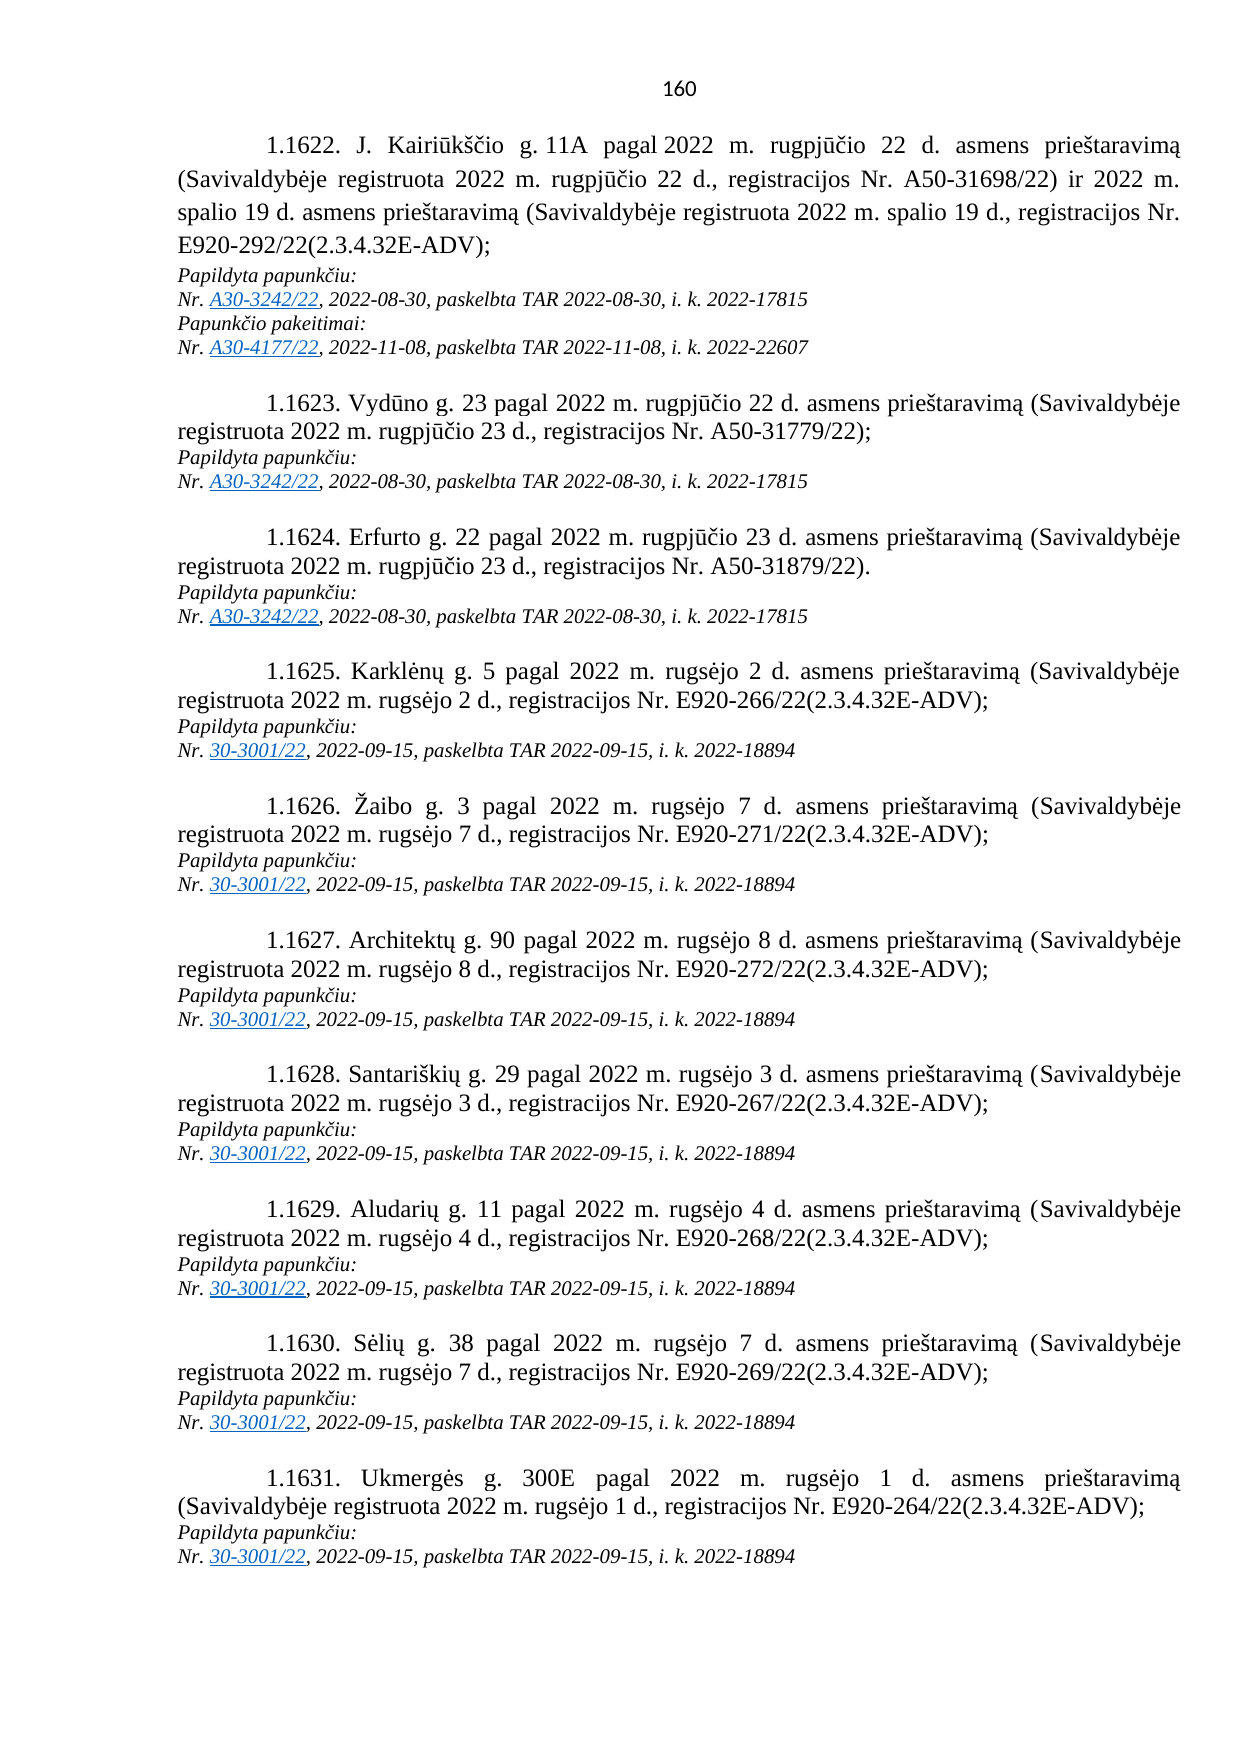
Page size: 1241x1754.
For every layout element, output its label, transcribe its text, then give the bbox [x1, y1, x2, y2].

text Nr. 30-3001/22, 2022-09-15, paskelbta TAR 2022-09-15, i. k. 2022-18894 [177, 1410, 1181, 1434]
text 1.1626. Žaibo g. 3 pagal 2022 m. rugsėjo 7 d. asmens prieštaravimą (Savivaldybėje registruota 2022 m. rugsėjo 7 d., registracijos Nr. E920-271/22(2.3.4.32E-ADV); [177, 791, 1181, 848]
text Papildyta papunkčiu: [177, 983, 1181, 1007]
text Nr. 30-3001/22, 2022-09-15, paskelbta TAR 2022-09-15, i. k. 2022-18894 [177, 872, 1181, 896]
text Papildyta papunkčiu: [177, 445, 1181, 469]
text Papildyta papunkčiu: [177, 848, 1181, 872]
text Papildyta papunkčiu: [177, 1520, 1181, 1544]
text Papunkčio pakeitimai: [177, 311, 1181, 335]
text Papildyta papunkčiu: [177, 1251, 1181, 1276]
text 1.1627. Architektų g. 90 pagal 2022 m. rugsėjo 8 d. asmens prieštaravimą (Savivaldybėje registruota 2022 m. rugsėjo 8 d., registracijos Nr. E920-272/22(2.3.4.32E-ADV); [177, 925, 1181, 983]
text 1.1630. Sėlių g. 38 pagal 2022 m. rugsėjo 7 d. asmens prieštaravimą (Savivaldybėje registruota 2022 m. rugsėjo 7 d., registracijos Nr. E920-269/22(2.3.4.32E-ADV); [177, 1328, 1181, 1386]
text Nr. 30-3001/22, 2022-09-15, paskelbta TAR 2022-09-15, i. k. 2022-18894 [177, 1276, 1181, 1299]
text Papildyta papunkčiu: [177, 263, 1181, 287]
text 1.1625. Karklėnų g. 5 pagal 2022 m. rugsėjo 2 d. asmens prieštaravimą (Savivaldybėje registruota 2022 m. rugsėjo 2 d., registracijos Nr. E920-266/22(2.3.4.32E-ADV); [177, 656, 1181, 714]
text Nr. 30-3001/22, 2022-09-15, paskelbta TAR 2022-09-15, i. k. 2022-18894 [177, 1141, 1181, 1165]
text 1.1622. J. Kairiūkščio g. 11A pagal 2022 m. rugpjūčio 22 d. asmens prieštaravimą (Savivaldybėje registruota 2022 m. rugpjūčio 22 d., registracijos Nr. A50-31698/22) ir 2022 m. spalio 19 d. asmens prieštaravimą (Savivaldybėje registruota 2022 m. spalio 19 d., registracijos Nr. E920-292/22(2.3.4.32E-ADV); [177, 131, 1181, 258]
text Nr. 30-3001/22, 2022-09-15, paskelbta TAR 2022-09-15, i. k. 2022-18894 [177, 1544, 1181, 1568]
text Papildyta papunkčiu: [177, 714, 1181, 738]
text 1.1631. Ukmergės g. 300E pagal 2022 m. rugsėjo 1 d. asmens prieštaravimą (Savivaldybėje registruota 2022 m. rugsėjo 1 d., registracijos Nr. E920-264/22(2.3.4.32E-ADV); [177, 1463, 1181, 1520]
text Papildyta papunkčiu: [177, 1117, 1181, 1141]
text 1.1623. Vydūno g. 23 pagal 2022 m. rugpjūčio 22 d. asmens prieštaravimą (Savivaldybėje registruota 2022 m. rugpjūčio 23 d., registracijos Nr. A50-31779/22); [177, 388, 1181, 445]
text 1.1628. Santariškių g. 29 pagal 2022 m. rugsėjo 3 d. asmens prieštaravimą (Savivaldybėje registruota 2022 m. rugsėjo 3 d., registracijos Nr. E920-267/22(2.3.4.32E-ADV); [177, 1059, 1181, 1117]
text Nr. A30-3242/22, 2022-08-30, paskelbta TAR 2022-08-30, i. k. 2022-17815 [177, 604, 1181, 628]
text Nr. A30-3242/22, 2022-08-30, paskelbta TAR 2022-08-30, i. k. 2022-17815 [177, 287, 1181, 311]
text Papildyta papunkčiu: [177, 1386, 1181, 1410]
text Nr. 30-3001/22, 2022-09-15, paskelbta TAR 2022-09-15, i. k. 2022-18894 [177, 1007, 1181, 1031]
text Nr. A30-3242/22, 2022-08-30, paskelbta TAR 2022-08-30, i. k. 2022-17815 [177, 469, 1181, 493]
text Papildyta papunkčiu: [177, 579, 1181, 604]
text 1.1624. Erfurto g. 22 pagal 2022 m. rugpjūčio 23 d. asmens prieštaravimą (Savivaldybėje registruota 2022 m. rugpjūčio 23 d., registracijos Nr. A50-31879/22). [177, 522, 1181, 579]
text Nr. 30-3001/22, 2022-09-15, paskelbta TAR 2022-09-15, i. k. 2022-18894 [177, 738, 1181, 762]
text Nr. A30-4177/22, 2022-11-08, paskelbta TAR 2022-11-08, i. k. 2022-22607 [177, 335, 1181, 359]
text 1.1629. Aludarių g. 11 pagal 2022 m. rugsėjo 4 d. asmens prieštaravimą (Savivaldybėje registruota 2022 m. rugsėjo 4 d., registracijos Nr. E920-268/22(2.3.4.32E-ADV); [177, 1194, 1181, 1251]
